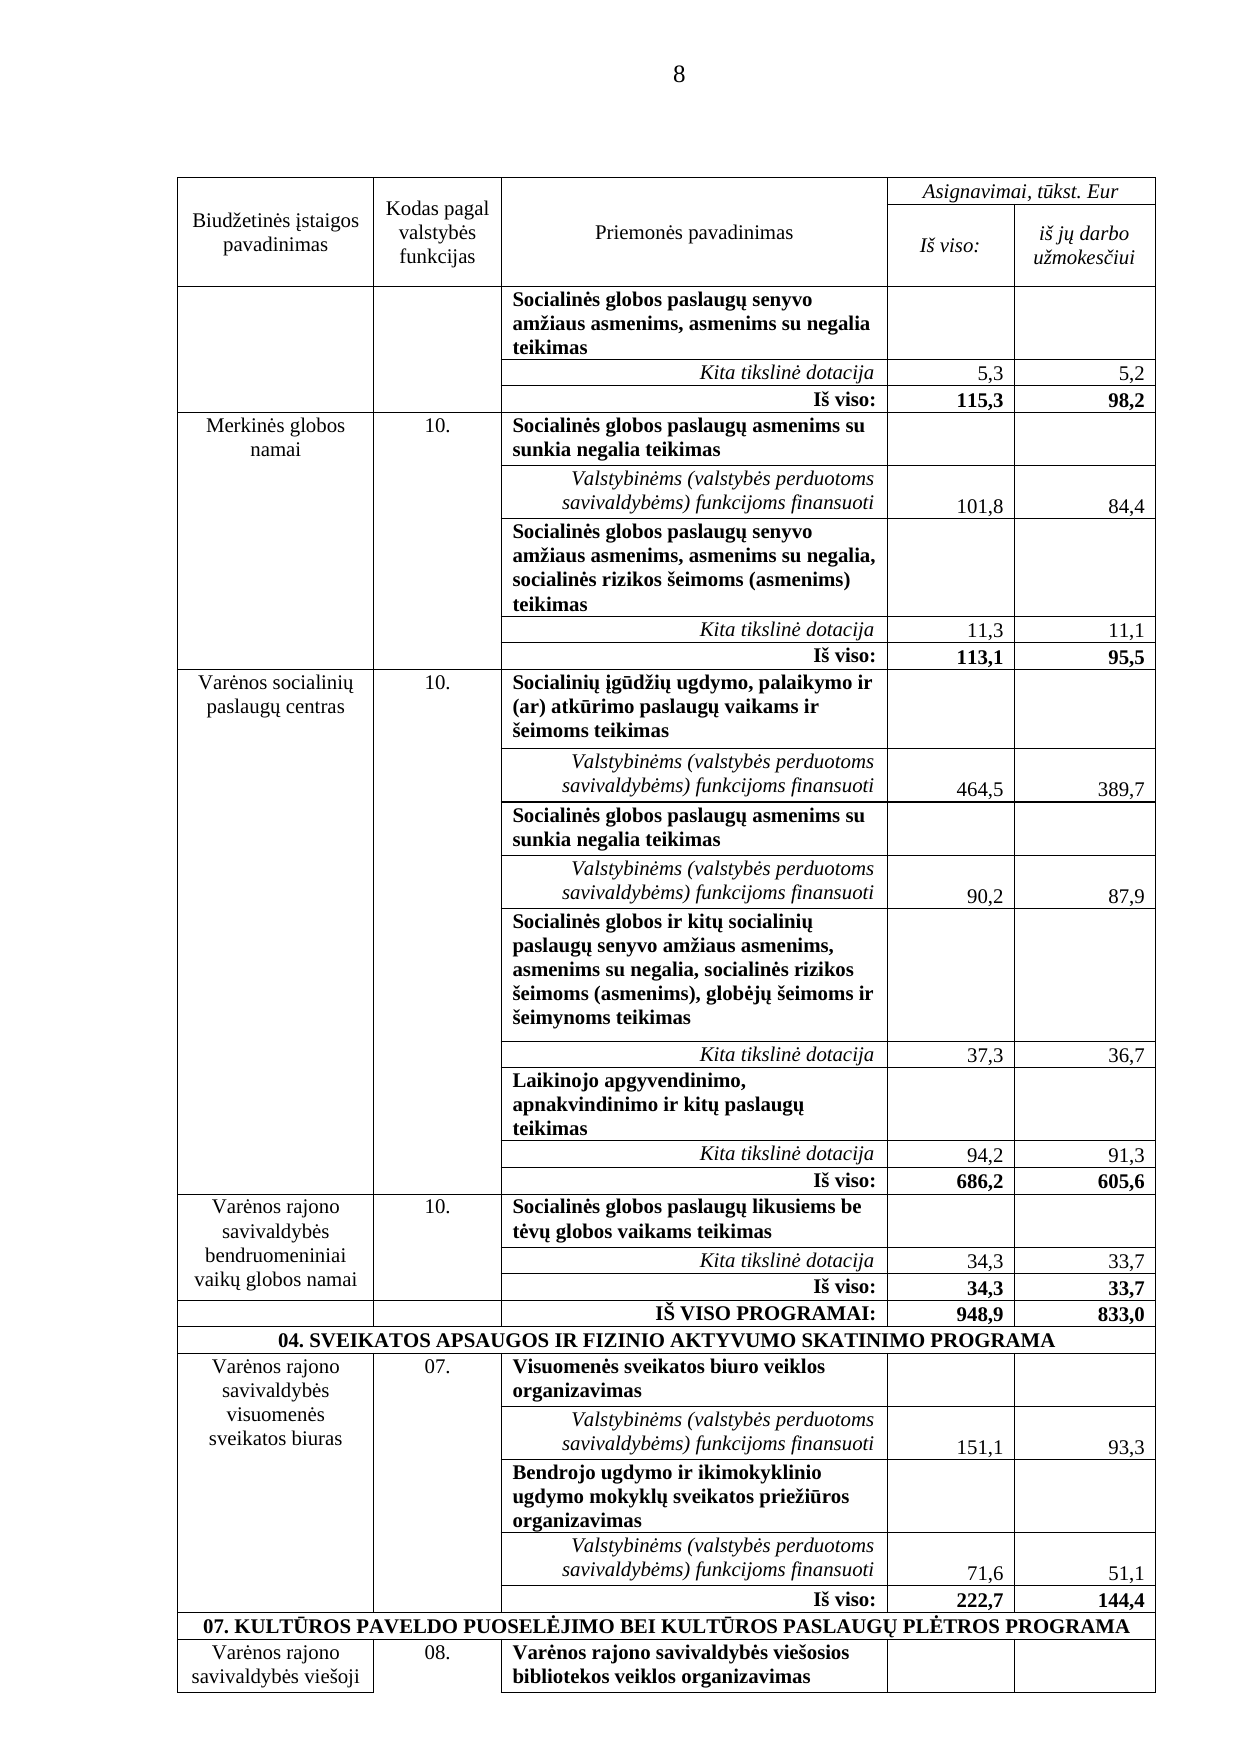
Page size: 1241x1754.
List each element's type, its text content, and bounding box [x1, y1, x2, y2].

table_cell [888, 803, 1014, 854]
table_cell 34,3 [888, 1274, 1014, 1300]
table_cell [1156, 359, 1181, 385]
table_cell [1156, 385, 1181, 412]
table_cell [374, 1301, 501, 1326]
table_cell [1015, 670, 1155, 748]
table_cell Varėnos rajono savivaldybės visuomenės sveikatos biuras [178, 1354, 373, 1612]
table_cell [374, 1167, 501, 1193]
table_header Priemonės pavadinimas [502, 178, 887, 286]
table_cell Kita tikslinė dotacija [502, 617, 887, 642]
table_cell [1156, 642, 1181, 669]
table_cell [888, 1354, 1014, 1406]
table_cell [1156, 669, 1181, 748]
table_cell 10. [374, 1195, 501, 1247]
table_cell Socialinės globos paslaugų senyvo amžiaus asmenims, asmenims su negalia, socialinės rizikos šeimoms (asmenims) teikimas [502, 519, 887, 616]
table_cell [374, 855, 501, 908]
table_cell Varėnos rajono savivaldybės viešoji [178, 1640, 373, 1692]
table_cell Kita tikslinė dotacija [502, 1042, 887, 1067]
table_cell Varėnos rajono savivaldybės viešosios bibliotekos veiklos organizavimas [502, 1640, 887, 1692]
table_cell [374, 465, 501, 518]
table_cell iš jų darbo užmokesčiui [1015, 205, 1155, 286]
table_cell [1156, 233, 1181, 259]
table_cell Valstybinėms (valstybės perduotoms savivaldybėms) funkcijoms finansuoti [502, 749, 887, 801]
table_cell [1156, 1041, 1181, 1067]
table_cell [888, 413, 1014, 465]
table_cell Socialinės globos paslaugų likusiems be tėvų globos vaikams teikimas [502, 1195, 887, 1247]
table_cell [888, 909, 1014, 1041]
table_cell 11,1 [1015, 617, 1155, 642]
table_cell 90,2 [888, 856, 1014, 908]
table_cell [1156, 1585, 1181, 1612]
table_cell 33,7 [1015, 1274, 1155, 1300]
table_header Kodas pagal valstybės funkcijas [374, 178, 501, 286]
table_cell [374, 385, 501, 412]
table_cell [1015, 1640, 1155, 1692]
table_cell 07. [374, 1354, 501, 1406]
table_cell [374, 1140, 501, 1167]
table_cell 464,5 [888, 749, 1014, 801]
table_cell [1156, 1247, 1181, 1273]
table_cell Merkinės globos namai [178, 413, 373, 669]
table_cell Valstybinėms (valstybės perduotoms savivaldybėms) funkcijoms finansuoti [502, 1533, 887, 1585]
table_cell [888, 1460, 1014, 1532]
table_cell Kita tikslinė dotacija [502, 1248, 887, 1273]
table_cell Bendrojo ugdymo ir ikimokyklinio ugdymo mokyklų sveikatos priežiūros organizavimas [502, 1460, 887, 1532]
table_cell [374, 1406, 501, 1459]
table_cell [374, 1041, 501, 1067]
table_cell 87,9 [1015, 856, 1155, 908]
table_cell 84,4 [1015, 466, 1155, 518]
table_cell [1015, 909, 1155, 1041]
table_cell [374, 616, 501, 642]
table_cell [888, 1068, 1014, 1140]
table_cell [1156, 465, 1181, 518]
table_cell [1156, 748, 1181, 801]
table_cell [1156, 616, 1181, 642]
table_cell 94,2 [888, 1141, 1014, 1167]
table_cell [888, 287, 1014, 359]
table_cell Iš viso: [502, 1168, 887, 1193]
table_cell IŠ VISO PROGRAMAI: [502, 1301, 887, 1326]
table_cell [1015, 413, 1155, 465]
table_cell 11,3 [888, 617, 1014, 642]
table_cell [1015, 519, 1155, 616]
table_cell [374, 1585, 501, 1612]
table_cell Kita tikslinė dotacija [502, 1141, 887, 1167]
table_cell [1015, 1068, 1155, 1140]
table_cell 04. SVEIKATOS APSAUGOS IR FIZINIO AKTYVUMO SKATINIMO PROGRAMA [178, 1327, 1155, 1353]
table_cell [1156, 204, 1181, 232]
table_cell [1156, 1273, 1181, 1300]
table_cell [374, 748, 501, 801]
table_cell 5,3 [888, 360, 1014, 385]
table_cell [374, 518, 501, 616]
table_cell Kita tikslinė dotacija [502, 360, 887, 385]
table_cell [374, 801, 501, 854]
table_cell 151,1 [888, 1407, 1014, 1459]
table_cell Valstybinėms (valstybės perduotoms savivaldybėms) funkcijoms finansuoti [502, 466, 887, 518]
table_cell [1156, 1140, 1181, 1167]
table_cell [1156, 1194, 1181, 1247]
table_cell [1015, 1195, 1155, 1247]
table_cell [1015, 1354, 1155, 1406]
table_cell [1156, 412, 1181, 465]
table_cell 113,1 [888, 643, 1014, 669]
table_cell Socialinių įgūdžių ugdymo, palaikymo ir (ar) atkūrimo paslaugų vaikams ir šeimoms teikimas [502, 670, 887, 748]
table_cell [1156, 1612, 1181, 1638]
table_cell 91,3 [1015, 1141, 1155, 1167]
table_cell [1156, 855, 1181, 908]
table_cell Valstybinėms (valstybės perduotoms savivaldybėms) funkcijoms finansuoti [502, 1407, 887, 1459]
table_cell 948,9 [888, 1301, 1014, 1326]
table_cell 10. [374, 670, 501, 748]
table_cell Varėnos rajono savivaldybės bendruomeniniai vaikų globos namai [178, 1195, 373, 1300]
table_header Biudžetinės įstaigos pavadinimas [178, 178, 373, 286]
table_cell 605,6 [1015, 1168, 1155, 1193]
table_cell 389,7 [1015, 749, 1155, 801]
table_cell [1156, 518, 1181, 616]
table_cell 93,3 [1015, 1407, 1155, 1459]
table_cell [1156, 1639, 1181, 1692]
table_cell Visuomenės sveikatos biuro veiklos organizavimas [502, 1354, 887, 1406]
table_cell Socialinės globos paslaugų asmenims su sunkia negalia teikimas [502, 413, 887, 465]
table_cell [1156, 1300, 1181, 1326]
table_cell Varėnos socialinių paslaugų centras [178, 670, 373, 1193]
table_header [1156, 177, 1181, 204]
table_cell 833,0 [1015, 1301, 1155, 1326]
table_cell 07. KULTŪROS PAVELDO PUOSELĖJIMO BEI KULTŪROS PASLAUGŲ PLĖTROS PROGRAMA [178, 1613, 1155, 1638]
table_cell [374, 642, 501, 669]
table_header Asignavimai, tūkst. Eur [888, 178, 1155, 204]
table_cell [1156, 801, 1181, 854]
table_cell [374, 1247, 501, 1273]
table_cell 08. [374, 1640, 501, 1692]
table_cell [1156, 1532, 1181, 1585]
table_cell 144,4 [1015, 1586, 1155, 1612]
table_cell [374, 287, 501, 359]
table_cell Socialinės globos paslaugų senyvo amžiaus asmenims, asmenims su negalia teikimas [502, 287, 887, 359]
table_cell [374, 1273, 501, 1300]
table_cell [1156, 1406, 1181, 1459]
table_cell [178, 1301, 373, 1326]
table_cell 71,6 [888, 1533, 1014, 1585]
table_cell 686,2 [888, 1168, 1014, 1193]
table_cell [1156, 908, 1181, 1041]
table_cell [374, 1067, 501, 1140]
table_cell [1156, 259, 1181, 286]
table_cell [1156, 1067, 1181, 1140]
table_cell Iš viso: [502, 643, 887, 669]
table_cell 51,1 [1015, 1533, 1155, 1585]
table_cell 115,3 [888, 386, 1014, 412]
table_cell 36,7 [1015, 1042, 1155, 1067]
table_cell [178, 287, 373, 412]
table_cell Iš viso: [502, 1586, 887, 1612]
table_cell [888, 670, 1014, 748]
table_cell Iš viso: [888, 205, 1014, 286]
table_cell [888, 1195, 1014, 1247]
table_cell [374, 359, 501, 385]
table_cell 5,2 [1015, 360, 1155, 385]
table_cell 98,2 [1015, 386, 1155, 412]
table_cell [1156, 1167, 1181, 1193]
table_cell 95,5 [1015, 643, 1155, 669]
table_cell Iš viso: [502, 1274, 887, 1300]
table_cell 222,7 [888, 1586, 1014, 1612]
table_cell 37,3 [888, 1042, 1014, 1067]
table_cell [1015, 1460, 1155, 1532]
table_cell Laikinojo apgyvendinimo, apnakvindinimo ir kitų paslaugų teikimas [502, 1068, 887, 1140]
table_cell [888, 1640, 1014, 1692]
table_cell Socialinės globos ir kitų socialinių paslaugų senyvo amžiaus asmenims, asmenims su negalia, socialinės rizikos šeimoms (asmenims), globėjų šeimoms ir šeimynoms teikimas [502, 909, 887, 1041]
table_cell [1156, 1459, 1181, 1532]
table_cell 10. [374, 413, 501, 465]
table_cell [374, 1532, 501, 1585]
table_cell Iš viso: [502, 386, 887, 412]
table_cell 34,3 [888, 1248, 1014, 1273]
table_cell Valstybinėms (valstybės perduotoms savivaldybėms) funkcijoms finansuoti [502, 856, 887, 908]
table_cell 33,7 [1015, 1248, 1155, 1273]
table_cell [1156, 286, 1181, 359]
table_cell [374, 1459, 501, 1532]
table_cell [374, 908, 501, 1041]
table_cell Socialinės globos paslaugų asmenims su sunkia negalia teikimas [502, 803, 887, 854]
table_cell [888, 519, 1014, 616]
table_cell [1156, 1326, 1181, 1353]
table_cell [1156, 1353, 1181, 1406]
table_cell [1015, 803, 1155, 854]
table_cell [1015, 287, 1155, 359]
table_cell 101,8 [888, 466, 1014, 518]
